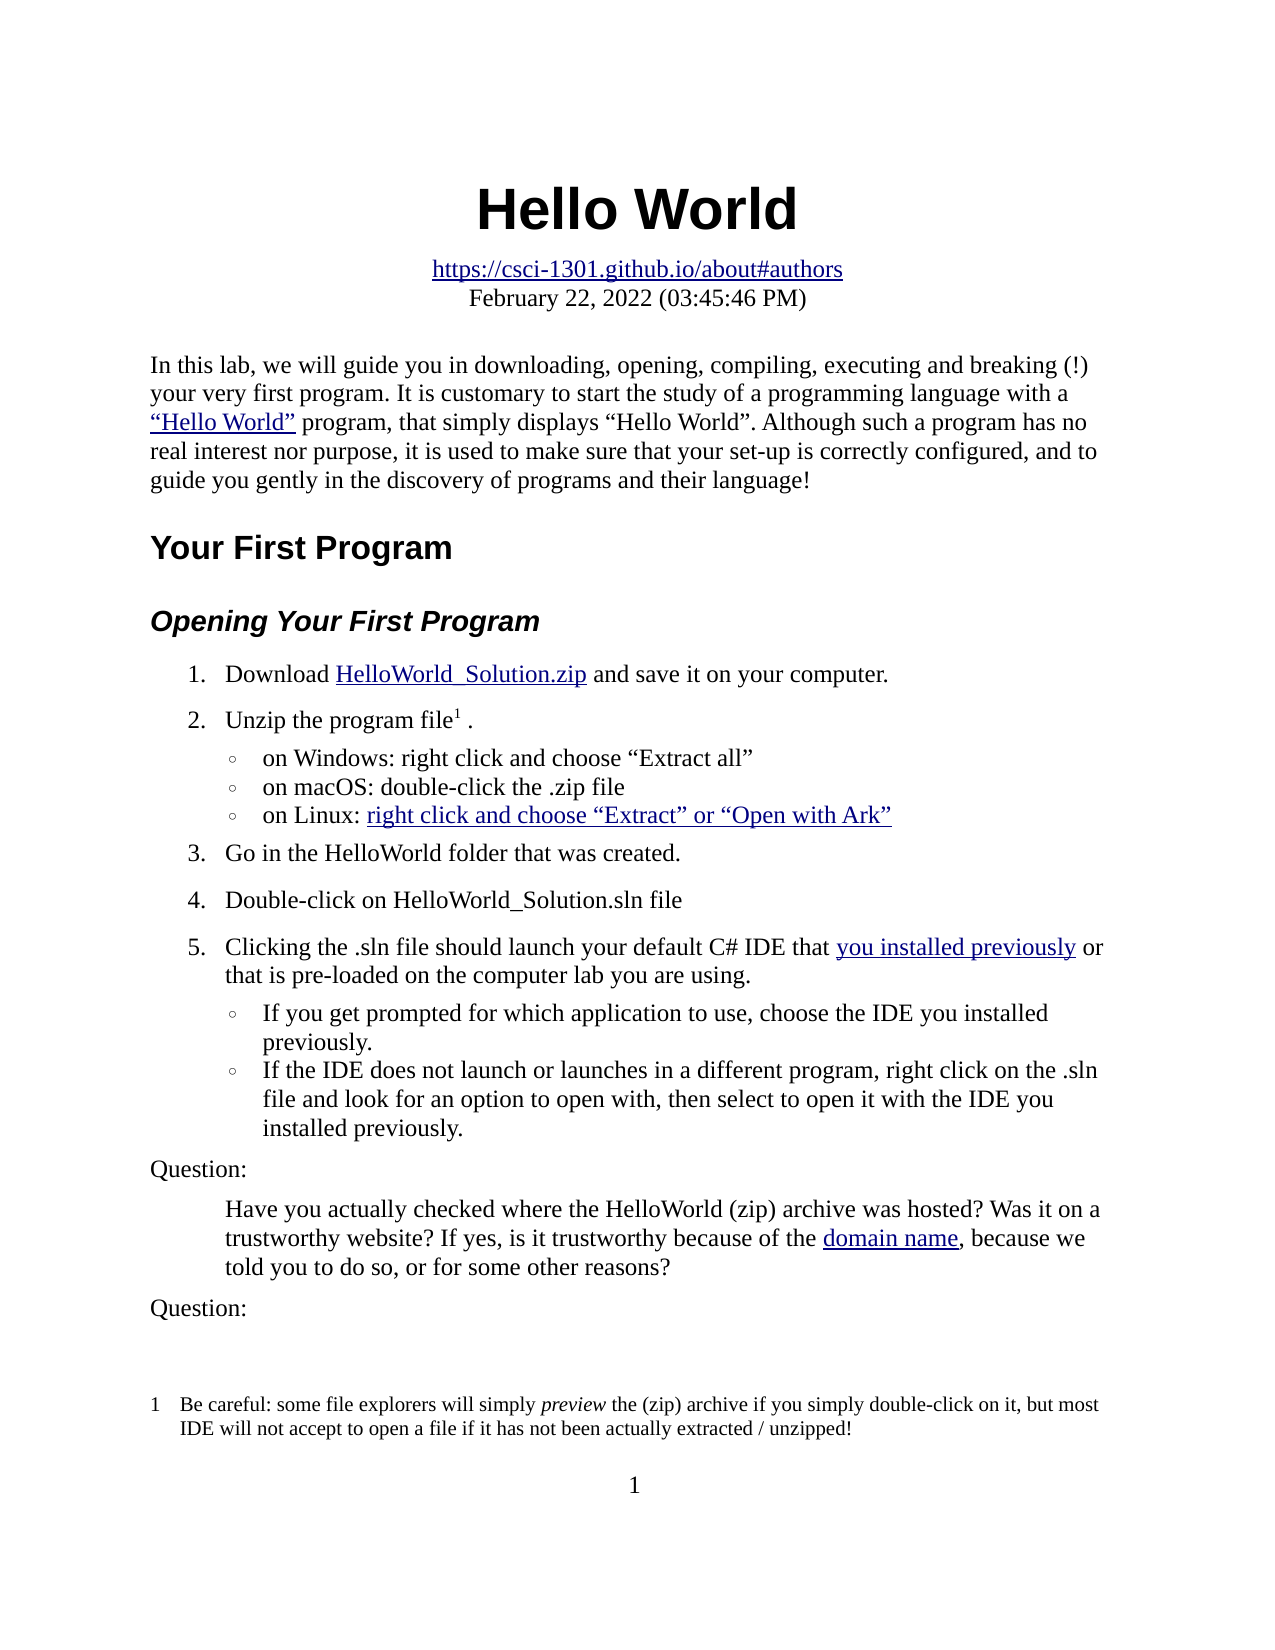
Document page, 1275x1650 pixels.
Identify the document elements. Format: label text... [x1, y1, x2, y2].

list Be careful: some file explorers will simply preview the (zip) archive if you simply double-click on it, but most IDE will not accept to open a file if it has not been actually extracted / unzipped! [150, 1392, 1125, 1440]
list Go in the HelloWorld folder that was created. [187, 838, 1125, 867]
list Double-click on HelloWorld_Solution.sln file [187, 885, 1125, 914]
list on macOS: double-click the .zip file [225, 772, 1125, 801]
list If you get prompted for which application to use, choose the IDE you installed previously. [225, 998, 1125, 1056]
text https://csci-1301.github.io/about#authors [150, 254, 1125, 283]
text February 22, 2022 (03:45:46 PM) [150, 283, 1125, 312]
text In this lab, we will guide you in downloading, opening, compiling, executing and breaking (!) your very first program. It is customary to start the study of a programming language with a “Hello World” program, that simply displays “Hello World”. Although such a program has no real interest nor purpose, it is used to make sure that your set-up is correctly configured, and to guide you gently in the discovery of programs and their language! [150, 350, 1125, 493]
list Unzip the program file . [187, 705, 1125, 734]
list Clicking the .sln file should launch your default C# IDE that you installed previously or that is pre-loaded on the computer lab you are using. [187, 932, 1125, 989]
list If the IDE does not launch or launches in a different program, right click on the .sln file and look for an option to open with, then select to open it with the IDE you installed previously. [225, 1056, 1125, 1142]
title Hello World [150, 175, 1125, 242]
subtitle Opening Your First Program [150, 604, 1125, 637]
text Have you actually checked where the HelloWorld (zip) archive was hosted? Was it on a trustworthy website? If yes, is it trustworthy because of the domain name, because we told you to do so, or for some other reasons? [225, 1194, 1125, 1281]
subtitle Your First Program [150, 527, 1125, 566]
text Question: [150, 1154, 1125, 1182]
list on Windows: right click and choose “Extract all” [225, 743, 1125, 772]
text Question: [150, 1293, 1125, 1321]
list Download HelloWorld_Solution.zip and save it on your computer. [187, 659, 1125, 687]
list on Linux: right click and choose “Extract” or “Open with Ark” [225, 801, 1125, 829]
